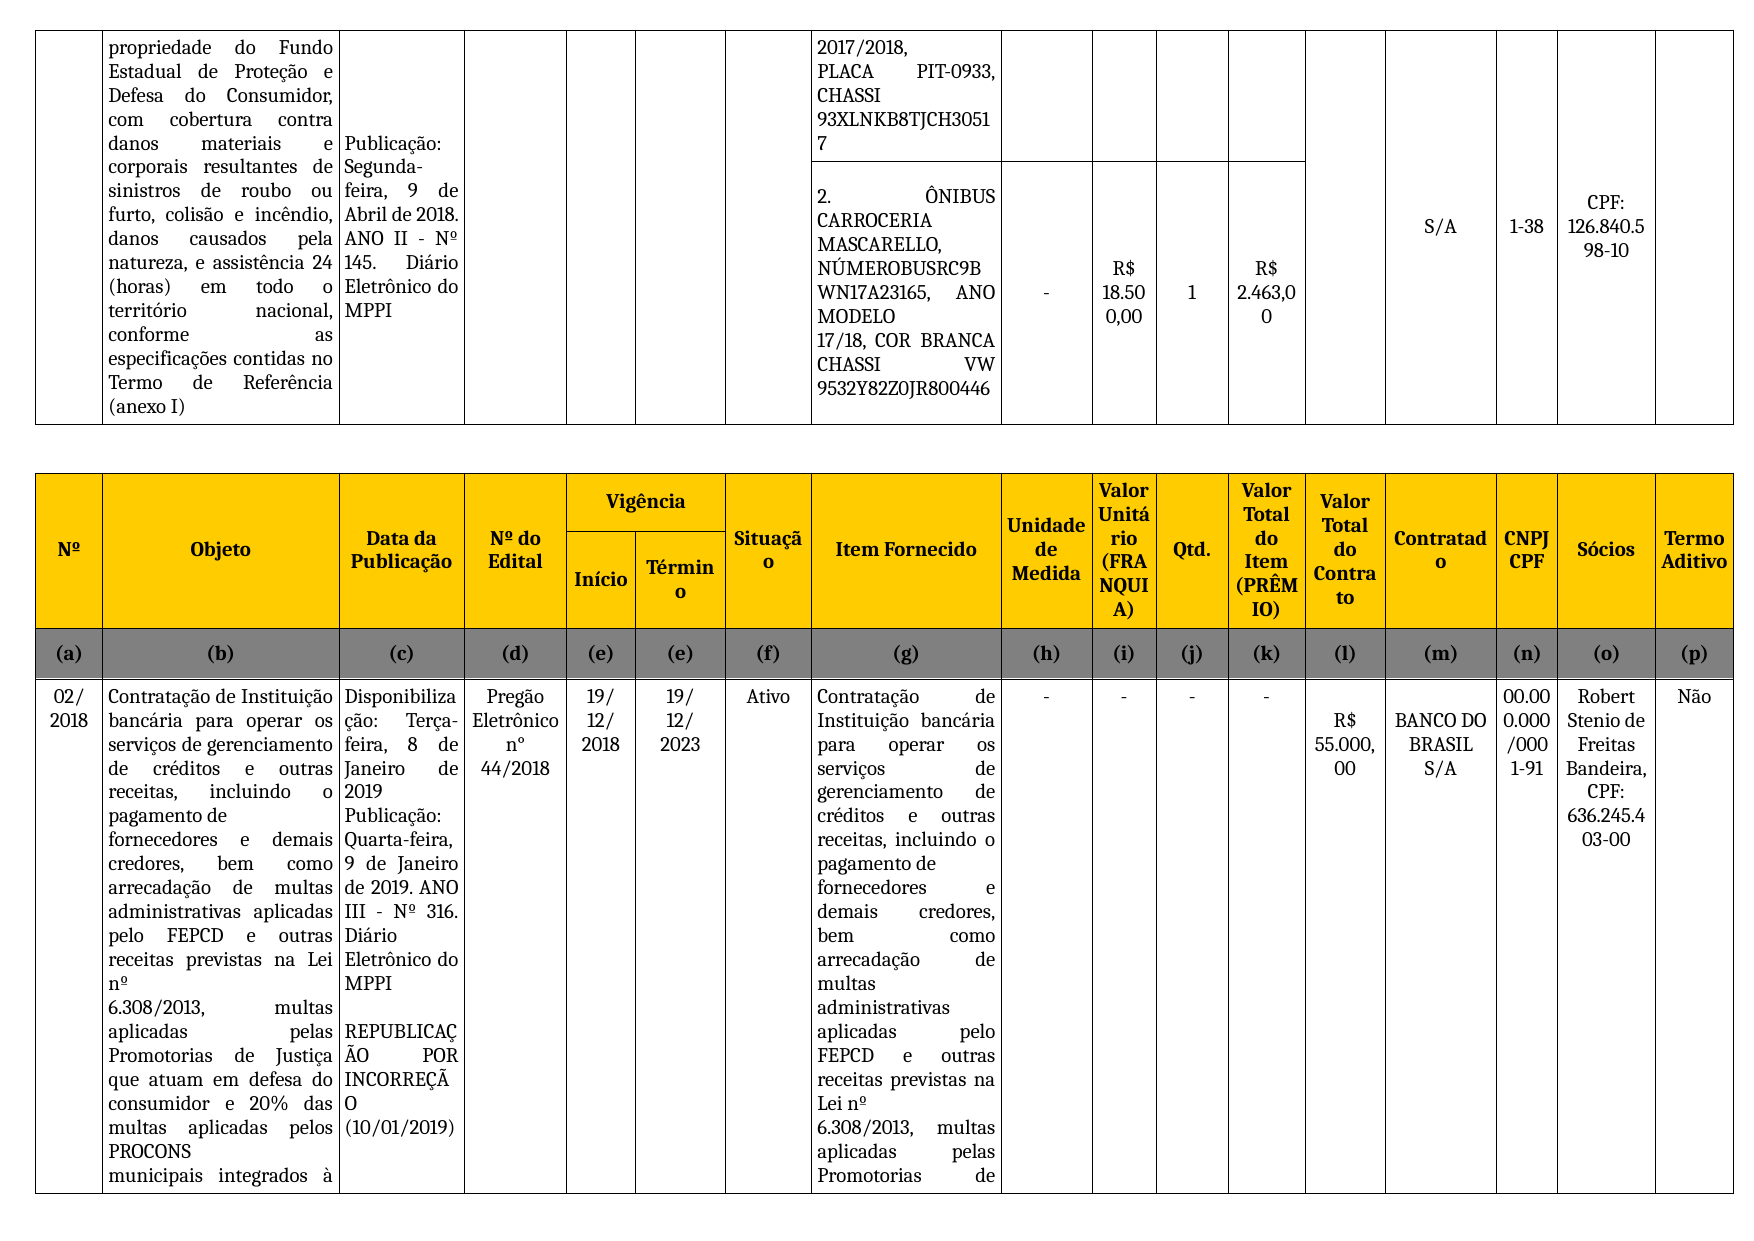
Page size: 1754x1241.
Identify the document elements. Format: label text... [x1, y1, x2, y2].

table_header Unidade de Medida [1002, 474, 1092, 628]
table_cell - [1002, 680, 1092, 1193]
table_cell Término [636, 532, 725, 628]
table_cell (i) [1093, 629, 1156, 678]
table_cell [1157, 31, 1228, 161]
table_cell 00.000.000/0001-91 [1497, 680, 1557, 1193]
table_cell [1229, 31, 1305, 161]
table_cell (l) [1306, 629, 1385, 678]
table_cell (k) [1229, 629, 1305, 678]
table_cell [465, 31, 566, 424]
table_header Termo Aditivo [1656, 474, 1733, 628]
table_cell [36, 31, 102, 424]
table_cell propriedade do Fundo Estadual de Proteção e Defesa do Consumidor, com cobertura contra danos materiais e corporais resultantes de sinistros de roubo ou furto, colisão e incêndio, danos causados pela natureza, e assistência 24 (horas) em todo o território nacional, conforme as especificações contidas no Termo de Referência (anexo I) [103, 31, 339, 424]
table_cell (d) [465, 629, 566, 678]
table_cell (m) [1386, 629, 1496, 678]
table_cell - [1002, 162, 1092, 424]
table_cell [726, 31, 811, 424]
table_cell 1 [1157, 162, 1228, 424]
table_cell R$ 55.000,00 [1306, 680, 1385, 1193]
table_cell (j) [1157, 629, 1228, 678]
table_cell R$ 2.463,00 [1229, 162, 1305, 424]
table_cell S/A [1386, 31, 1496, 424]
table_cell Contratação de Instituição bancária para operar os serviços de gerenciamento de créditos e outras receitas, incluindo o pagamento de fornecedores e demais credores, bem como arrecadação de multas administrativas aplicadas pelo FEPCD e outras receitas previstas na Lei nº 6.308/2013, multas aplicadas pelas Promotorias de Justiça que atuam em defesa do consumidor e 20% das multas aplicadas pelos PROCONS municipais integrados à [103, 680, 339, 1193]
table_header Data da Publicação [340, 474, 464, 628]
table_cell (f) [726, 629, 811, 678]
table_cell BANCO DO BRASIL S/A [1386, 680, 1496, 1193]
table_cell 19/ 12/ 2023 [636, 680, 725, 1193]
table_cell - [1229, 680, 1305, 1193]
table_cell (b) [103, 629, 339, 678]
table_cell CPF: 126.840.598-10 [1558, 31, 1655, 424]
table_cell (a) [36, 629, 102, 678]
table_cell 19/ 12/ 2018 [567, 680, 635, 1193]
table_header Valor Total do Item (PRÊMIO) [1229, 474, 1305, 628]
table_cell (p) [1656, 629, 1733, 678]
table_cell 1-38 [1497, 31, 1557, 424]
table_header Valor Total do Contrato [1306, 474, 1385, 628]
table_header Valor Unitário (FRANQUIA) [1093, 474, 1156, 628]
table_cell Robert Stenio de Freitas Bandeira, CPF: 636.245.403-00 [1558, 680, 1655, 1193]
table_header Contratado [1386, 474, 1496, 628]
table_cell Ativo [726, 680, 811, 1193]
table_cell R$ 18.500,00 [1093, 162, 1156, 424]
table_cell Não [1656, 680, 1733, 1193]
table_header Objeto [103, 474, 339, 628]
table_header Item Fornecido [812, 474, 1001, 628]
table_cell Pregão Eletrônico n° 44/2018 [465, 680, 566, 1193]
table_cell [1093, 31, 1156, 161]
table_header Situação [726, 474, 811, 628]
table_cell [1656, 31, 1733, 424]
table_header CNPJ CPF [1497, 474, 1557, 628]
table_cell [567, 31, 635, 424]
table_cell Publicação: Segunda-feira, 9 de Abril de 2018. ANO II - Nº 145. Diário Eletrônico do MPPI [340, 31, 464, 424]
table_cell Disponibilização: Terça-feira, 8 de Janeiro de 2019 Publicação: Quarta-feira, 9 de Janeiro de 2019. ANO III - Nº 316. Diário Eletrônico do MPPI REPUBLICAÇÃO POR INCORREÇÃO (10/01/2019) [340, 680, 464, 1193]
table_cell - [1157, 680, 1228, 1193]
table_cell - [1093, 680, 1156, 1193]
table_cell (n) [1497, 629, 1557, 678]
table_cell 2017/2018, PLACA PIT-0933, CHASSI 93XLNKB8TJCH30517 [812, 31, 1001, 161]
table_header Nº do Edital [465, 474, 566, 628]
table_cell Contratação de Instituição bancária para operar os serviços de gerenciamento de créditos e outras receitas, incluindo o pagamento de fornecedores e demais credores, bem como arrecadação de multas administrativas aplicadas pelo FEPCD e outras receitas previstas na Lei nº 6.308/2013, multas aplicadas pelas Promotorias de [812, 680, 1001, 1193]
table_header Qtd. [1157, 474, 1228, 628]
table_cell (c) [340, 629, 464, 678]
table_cell (g) [812, 629, 1001, 678]
table_header Nº [36, 474, 102, 628]
table_cell - [1002, 31, 1092, 161]
table_cell (h) [1002, 629, 1092, 678]
table_cell Início [567, 532, 635, 628]
table_cell [1306, 31, 1385, 424]
table_header Vigência [567, 474, 725, 531]
table_cell (e) [567, 629, 635, 678]
table_cell (e) [636, 629, 725, 678]
table_cell [636, 31, 725, 424]
table_cell 02/ 2018 [36, 680, 102, 1193]
table_cell 2. ÔNIBUS CARROCERIA MASCARELLO, NÚMEROBUSRC9BWN17A23165, ANO MODELO 17/18, COR BRANCA CHASSI VW 9532Y82Z0JR800446 [812, 162, 1001, 424]
table_cell (o) [1558, 629, 1655, 678]
table_header Sócios [1558, 474, 1655, 628]
